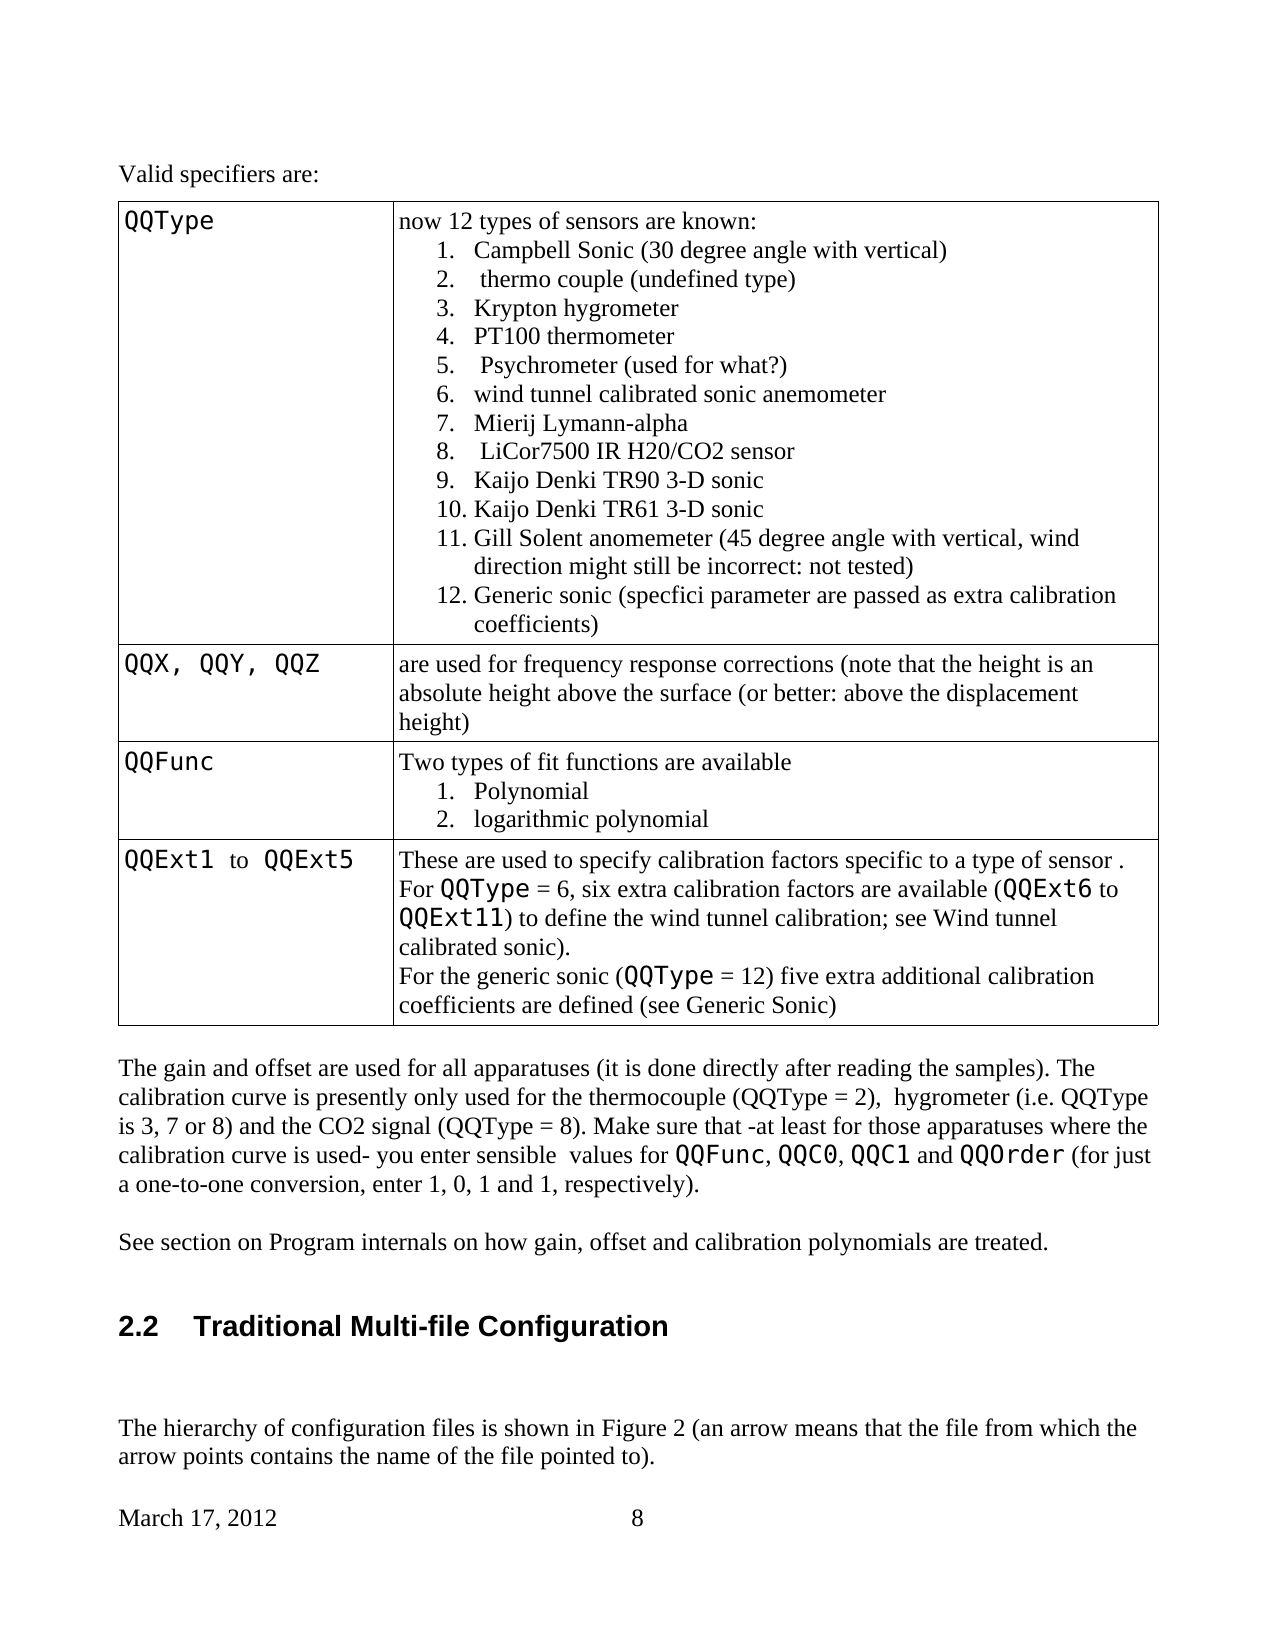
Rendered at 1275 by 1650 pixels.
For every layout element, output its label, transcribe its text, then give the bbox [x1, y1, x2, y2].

table_cell QQX, QQY, QQZ [119, 645, 393, 741]
table_cell are used for frequency response corrections (note that the height is an absolute height above the surface (or better: above the displacement height) [394, 645, 1158, 741]
table_cell QQExt1 to QQExt5 [119, 840, 393, 1025]
table_cell These are used to specify calibration factors specific to a type of sensor . For QQType = 6, six extra calibration factors are available (QQExt6 to QQExt11) to define the wind tunnel calibration; see Wind tunnel calibrated sonic). For the generic sonic (QQType = 12) five extra additional calibration coefficients are defined (see Generic Sonic) [394, 840, 1158, 1025]
table_cell QQFunc [119, 742, 393, 839]
text Valid specifiers are: [118, 159, 1157, 188]
text See section on Program internals on how gain, offset and calibration polynomials are treated. [118, 1227, 1157, 1255]
text The hierarchy of configuration files is shown in Figure 2 (an arrow means that the file from which the arrow points contains the name of the file pointed to). [118, 1413, 1157, 1470]
text The gain and offset are used for all apparatuses (it is done directly after reading the samples). The calibration curve is presently only used for the thermocouple (QQType = 2), hygrometer (i.e. QQType is 3, 7 or 8) and the CO2 signal (QQType = 8). Make sure that -at least for those apparatuses where the calibration curve is used- you enter sensible values for QQFunc, QQC0, QQC1 and QQOrder (for just a one-to-one conversion, enter 1, 0, 1 and 1, respectively). [118, 1053, 1157, 1198]
table_header QQType [119, 202, 393, 643]
subtitle Traditional Multi-file Configuration [118, 1309, 1157, 1343]
table_header now 12 types of sensors are known: Campbell Sonic (30 degree angle with vertical) thermo couple (undefined type) Krypton hygrometer PT100 thermometer Psychrometer (used for what?) wind tunnel calibrated sonic anemometer Mierij Lymann-alpha LiCor7500 IR H20/CO2 sensor Kaijo Denki TR90 3-D sonic Kaijo Denki TR61 3-D sonic Gill Solent anomemeter (45 degree angle with vertical, wind direction might still be incorrect: not tested) Generic sonic (specfici parameter are passed as extra calibration coefficients) [394, 202, 1158, 643]
table_cell Two types of fit functions are available Polynomial logarithmic polynomial [394, 742, 1158, 839]
